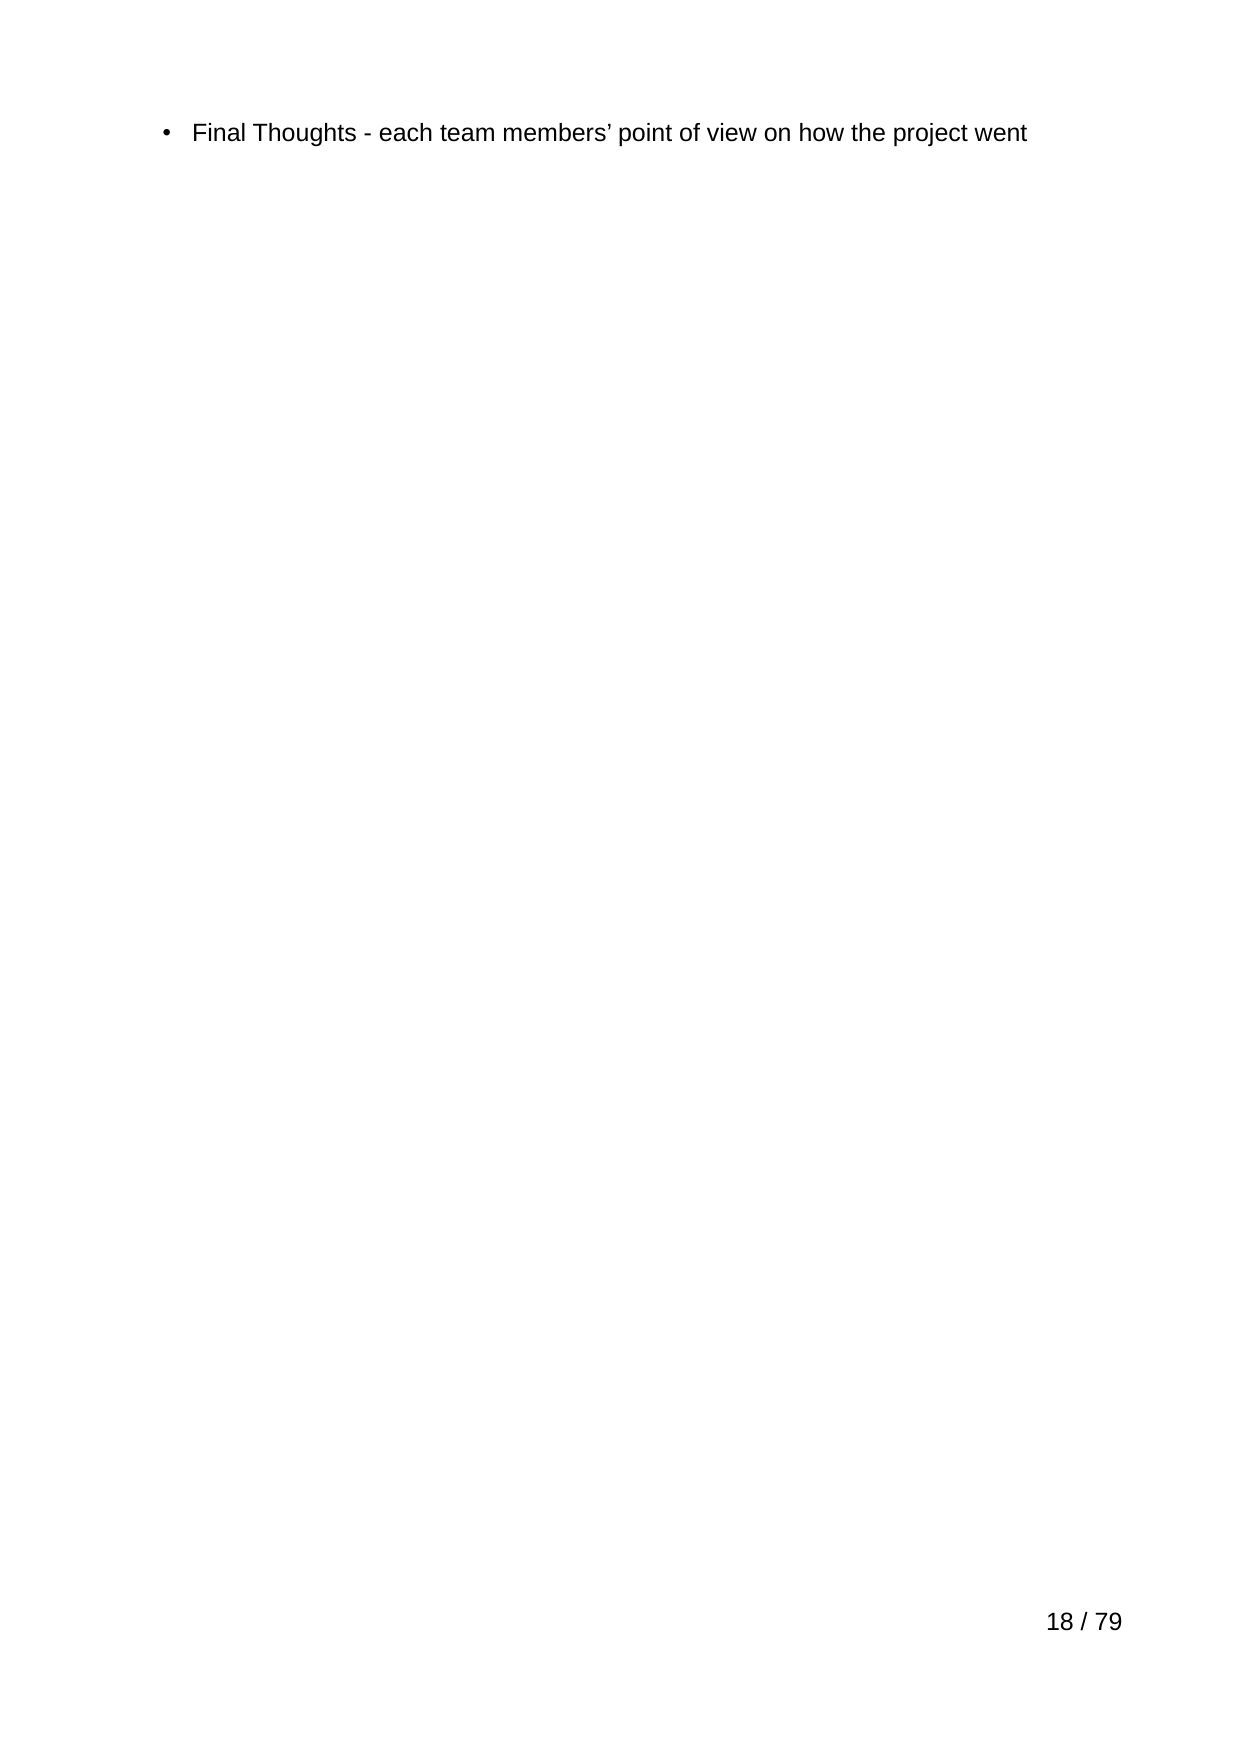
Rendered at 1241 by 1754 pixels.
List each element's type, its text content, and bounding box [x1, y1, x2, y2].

list Final Thoughts - each team members’ point of view on how the project went [162, 118, 1122, 147]
